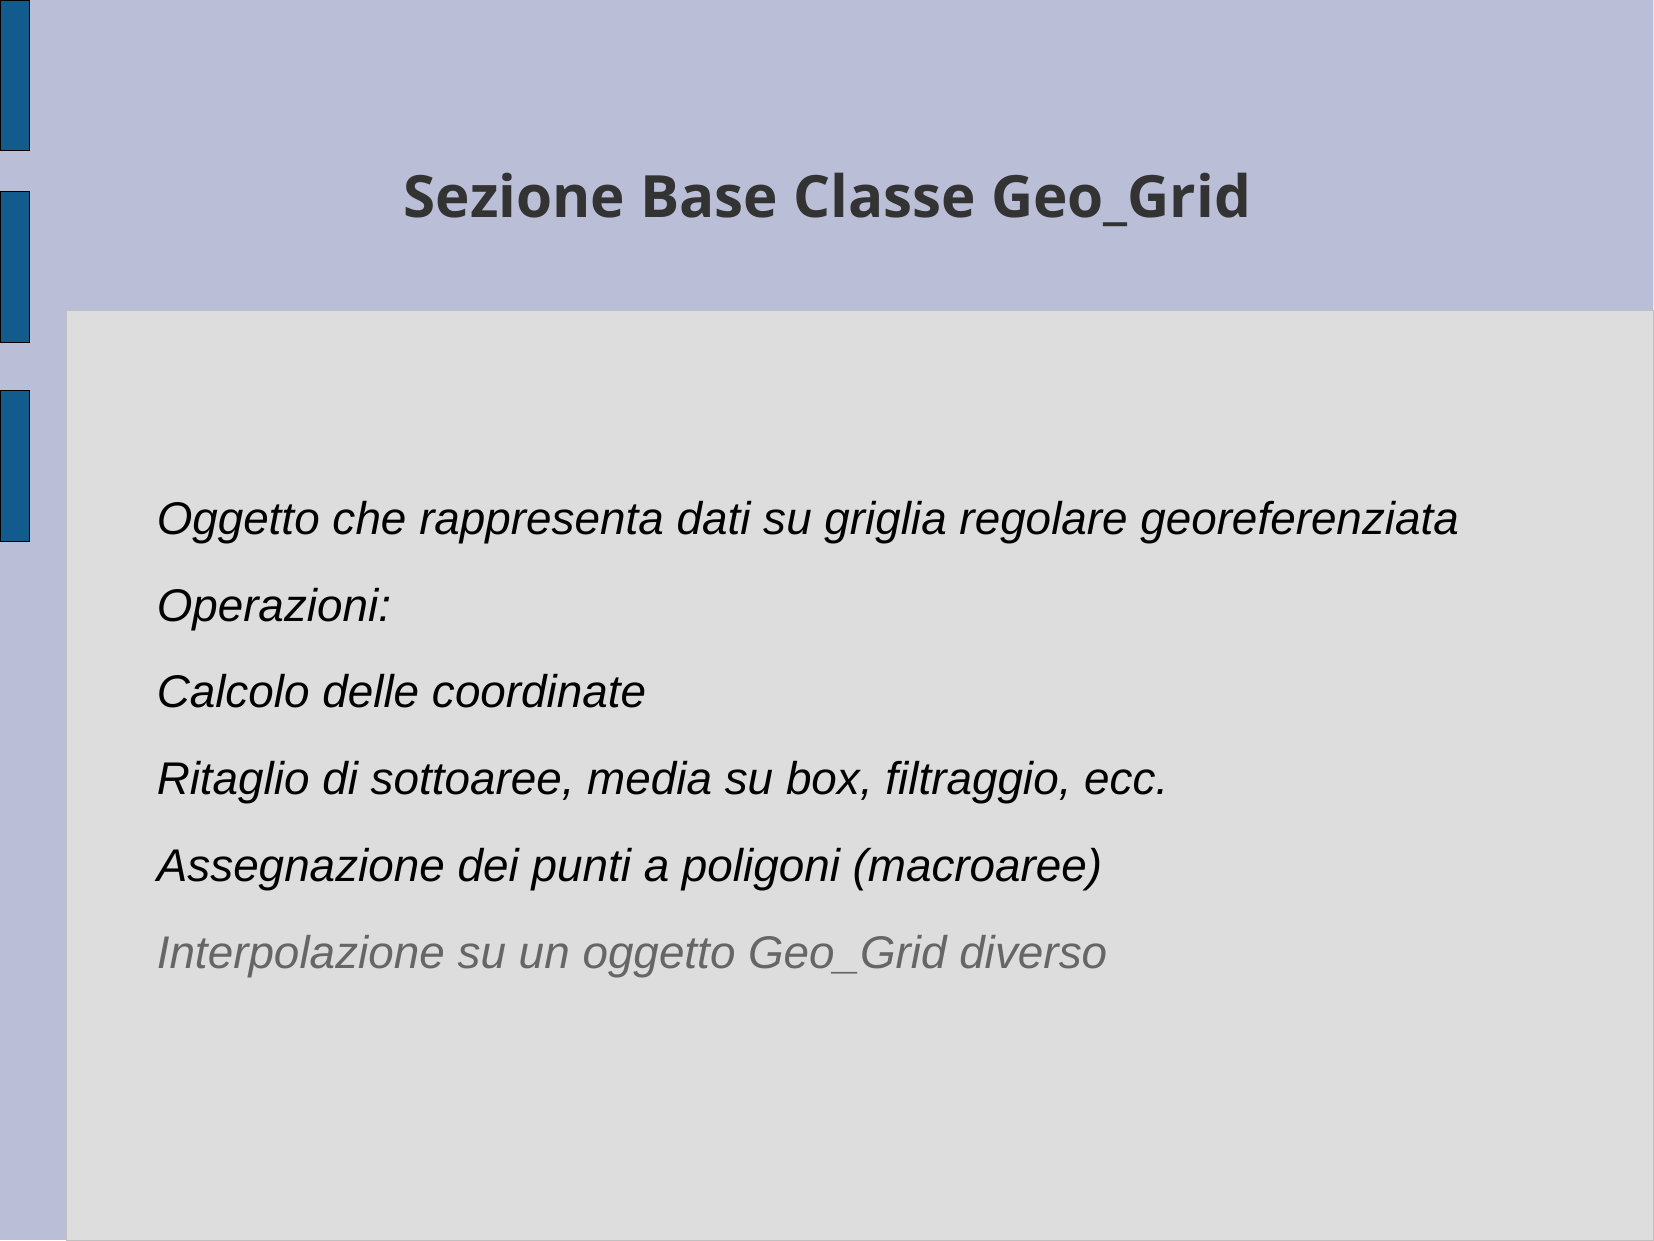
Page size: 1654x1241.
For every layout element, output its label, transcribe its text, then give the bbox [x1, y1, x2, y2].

subtitle Oggetto che rappresenta dati su griglia regolare georeferenziata Operazioni: Calcolo delle coordinate Ritaglio di sottoaree, media su box, filtraggio, ecc. Assegnazione dei punti a poligoni (macroaree) Interpolazione su un oggetto Geo_Grid diverso [121, 344, 1534, 1127]
title Sezione Base Classe Geo_Grid [121, 91, 1534, 299]
